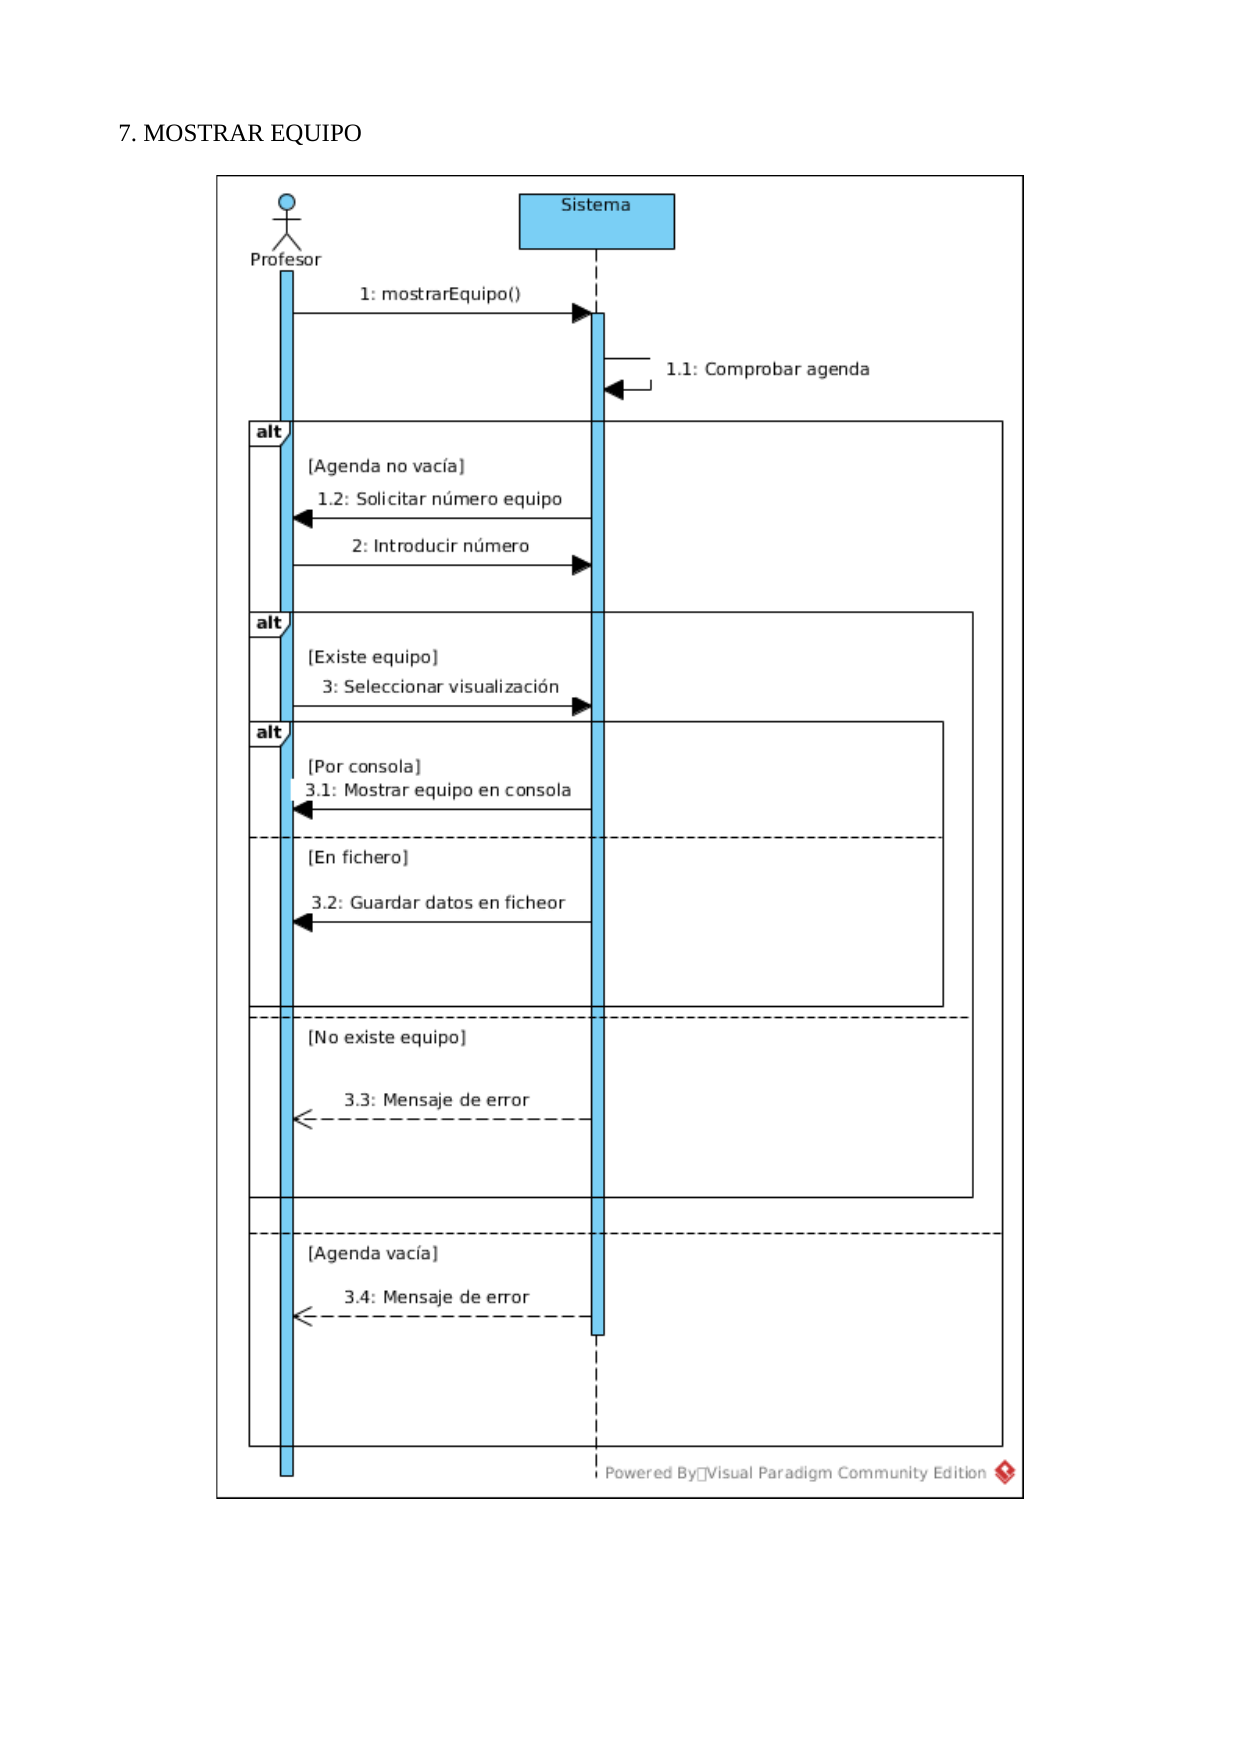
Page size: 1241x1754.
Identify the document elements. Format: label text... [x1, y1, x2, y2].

text 7. MOSTRAR EQUIPO [118, 118, 1122, 147]
